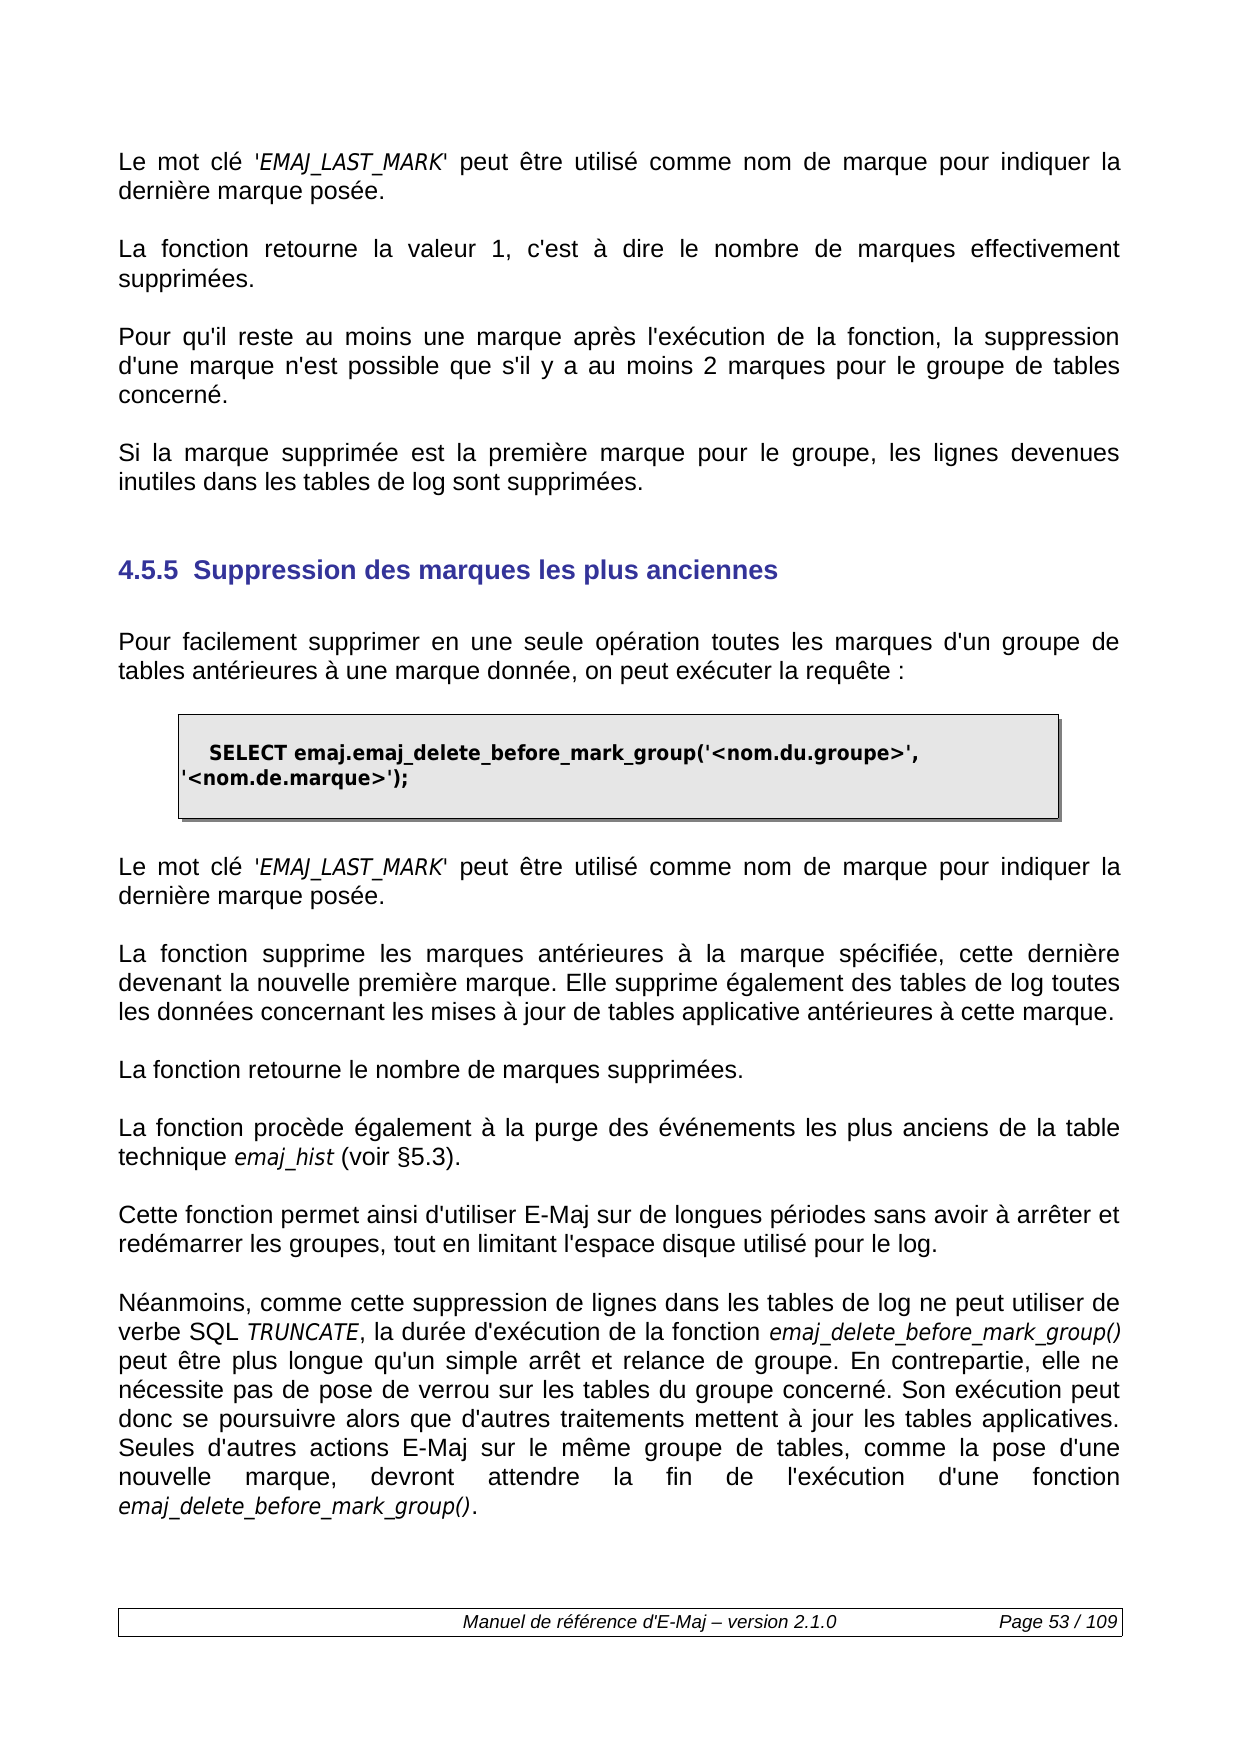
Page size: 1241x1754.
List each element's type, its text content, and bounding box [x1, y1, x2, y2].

text La fonction retourne la valeur 1, c'est à dire le nombre de marques effectivement supprimées. [118, 234, 1122, 292]
text La fonction supprime les marques antérieures à la marque spécifiée, cette dernière devenant la nouvelle première marque. Elle supprime également des tables de log toutes les données concernant les mises à jour de tables applicative antérieures à cette marque. [118, 939, 1122, 1026]
text Pour facilement supprimer en une seule opération toutes les marques d'un groupe de tables antérieures à une marque donnée, on peut exécuter la requête : [118, 627, 1122, 685]
text La fonction procède également à la purge des événements les plus anciens de la table technique emaj_hist (voir §5.3). [118, 1113, 1122, 1171]
text Pour qu'il reste au moins une marque après l'exécution de la fonction, la suppression d'une marque n'est possible que s'il y a au moins 2 marques pour le groupe de tables concerné. [118, 322, 1122, 409]
text Le mot clé 'EMAJ_LAST_MARK' peut être utilisé comme nom de marque pour indiquer la dernière marque posée. [118, 852, 1122, 910]
subtitle Suppression des marques les plus anciennes [118, 554, 1122, 585]
text Néanmoins, comme cette suppression de lignes dans les tables de log ne peut utiliser de verbe SQL TRUNCATE, la durée d'exécution de la fonction emaj_delete_before_mark_group() peut être plus longue qu'un simple arrêt et relance de groupe. En contrepartie, elle ne nécessite pas de pose de verrou sur les tables du groupe concerné. Son exécution peut donc se poursuivre alors que d'autres traitements mettent à jour les tables applicatives. Seules d'autres actions E-Maj sur le même groupe de tables, comme la pose d'une nouvelle marque, devront attendre la fin de l'exécution d'une fonction emaj_delete_before_mark_group(). [118, 1287, 1122, 1520]
text Cette fonction permet ainsi d'utiliser E-Maj sur de longues périodes sans avoir à arrêter et redémarrer les groupes, tout en limitant l'espace disque utilisé pour le log. [118, 1200, 1122, 1258]
text SELECT emaj.emaj_delete_before_mark_group('<nom.du.groupe>', '<nom.de.marque>'); [179, 738, 1058, 787]
text Si la marque supprimée est la première marque pour le groupe, les lignes devenues inutiles dans les tables de log sont supprimées. [118, 438, 1122, 496]
text La fonction retourne le nombre de marques supprimées. [118, 1055, 1122, 1084]
text Le mot clé 'EMAJ_LAST_MARK' peut être utilisé comme nom de marque pour indiquer la dernière marque posée. [118, 147, 1122, 205]
